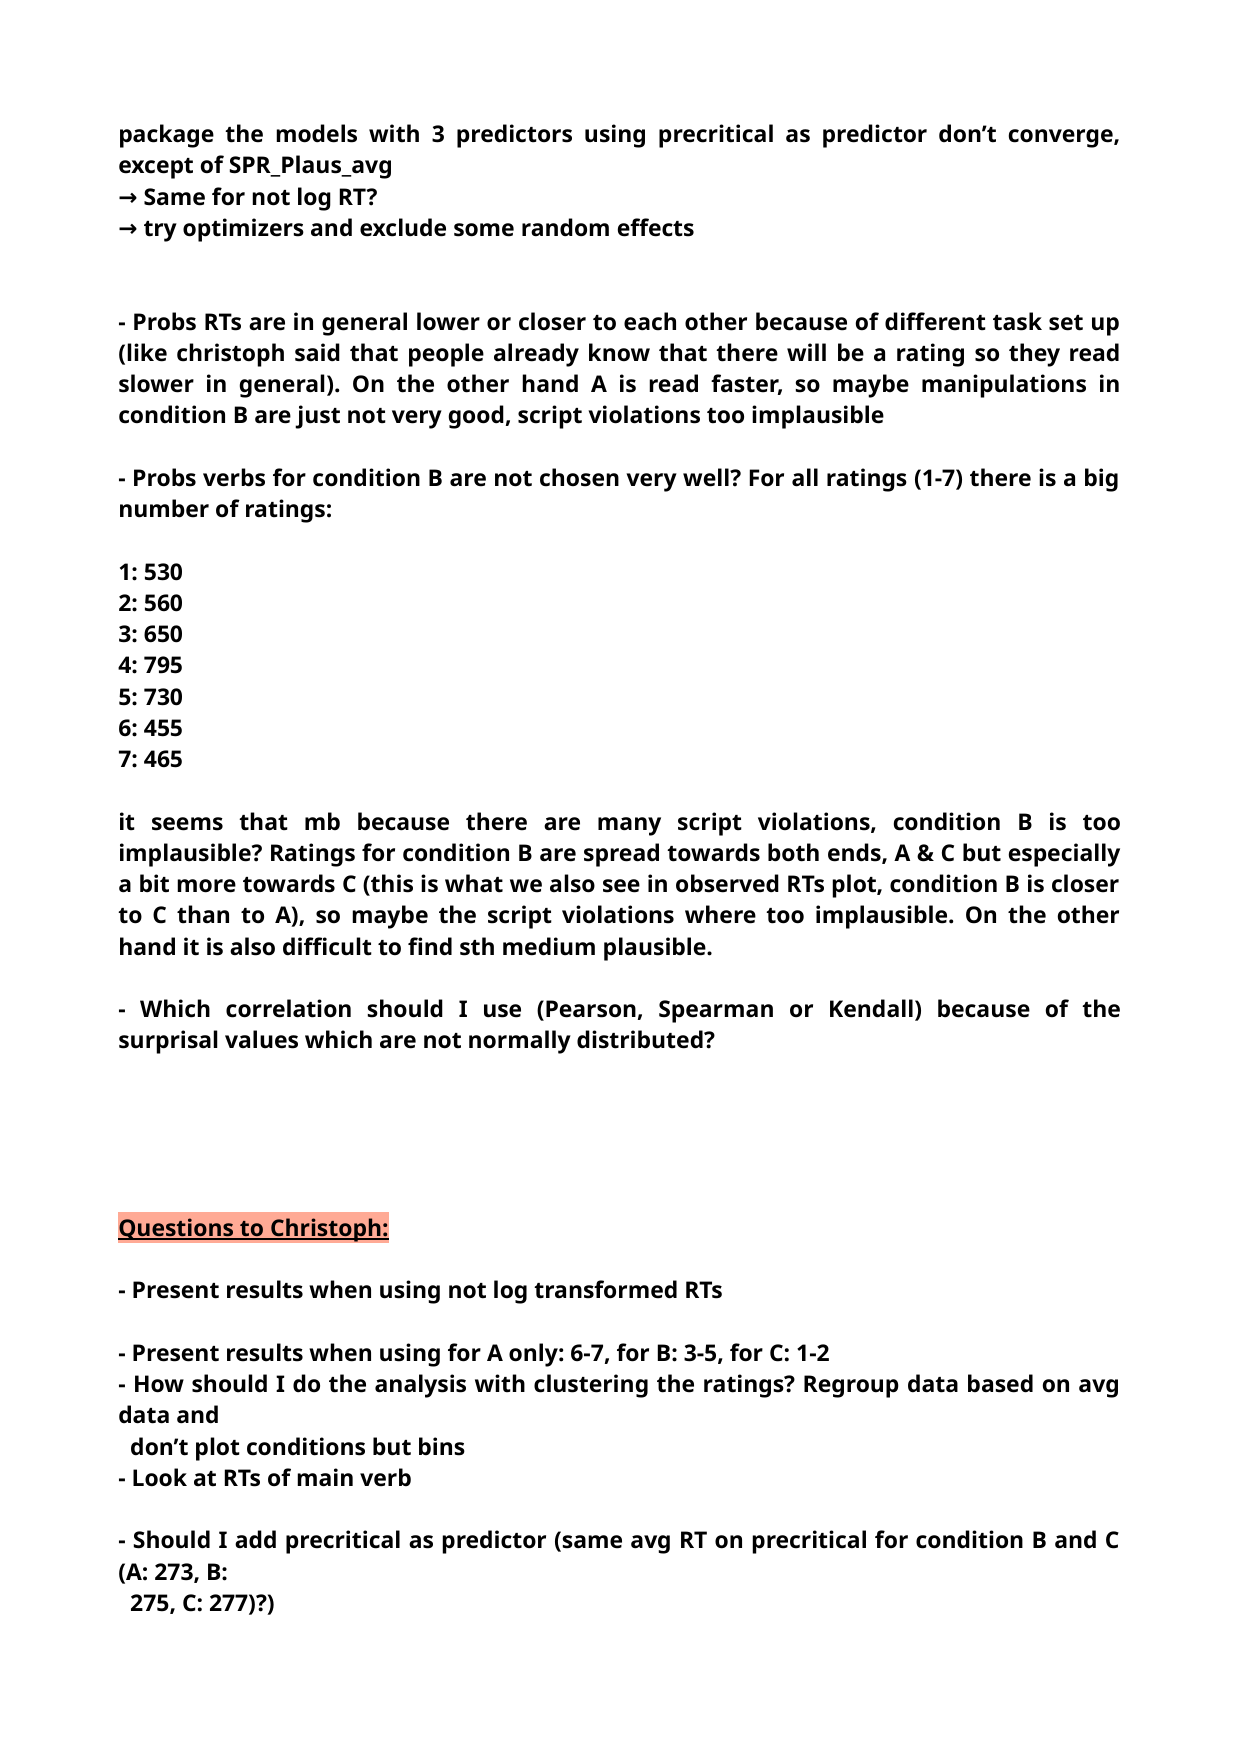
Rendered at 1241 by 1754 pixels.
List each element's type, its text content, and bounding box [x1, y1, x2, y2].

text → try optimizers and exclude some random effects [118, 212, 1122, 243]
text → Same for not log RT? [118, 181, 1122, 212]
text package the models with 3 predictors using precritical as predictor don’t converge, except of SPR_Plaus_avg [118, 118, 1122, 181]
text 2: 560 [118, 587, 1122, 618]
text Questions to Christoph: [118, 1212, 1122, 1243]
text 3: 650 [118, 618, 1122, 649]
text 5: 730 [118, 681, 1122, 712]
text - Present results when using for A only: 6-7, for B: 3-5, for C: 1-2 [118, 1337, 1122, 1368]
text - Probs RTs are in general lower or closer to each other because of different task set up (like christoph said that people already know that there will be a rating so they read slower in general). On the other hand A is read faster, so maybe manipulations in condition B are just not very good, script violations too implausible [118, 306, 1122, 431]
text 6: 455 [118, 712, 1122, 743]
text - Probs verbs for condition B are not chosen very well? For all ratings (1-7) there is a big number of ratings: [118, 462, 1122, 524]
text don’t plot conditions but bins [118, 1431, 1122, 1462]
text - How should I do the analysis with clustering the ratings? Regroup data based on avg data and [118, 1368, 1122, 1431]
text 4: 795 [118, 649, 1122, 681]
text 7: 465 [118, 743, 1122, 774]
text 1: 530 [118, 556, 1122, 587]
text it seems that mb because there are many script violations, condition B is too implausible? Ratings for condition B are spread towards both ends, A & C but especially a bit more towards C (this is what we also see in observed RTs plot, condition B is closer to C than to A), so maybe the script violations where too implausible. On the other hand it is also difficult to find sth medium plausible. [118, 806, 1122, 962]
text - Should I add precritical as predictor (same avg RT on precritical for condition B and C (A: 273, B: [118, 1524, 1122, 1587]
text - Present results when using not log transformed RTs [118, 1274, 1122, 1306]
text - Which correlation should I use (Pearson, Spearman or Kendall) because of the surprisal values which are not normally distributed? [118, 993, 1122, 1056]
text 275, C: 277)?) [118, 1587, 1122, 1618]
text - Look at RTs of main verb [118, 1462, 1122, 1493]
